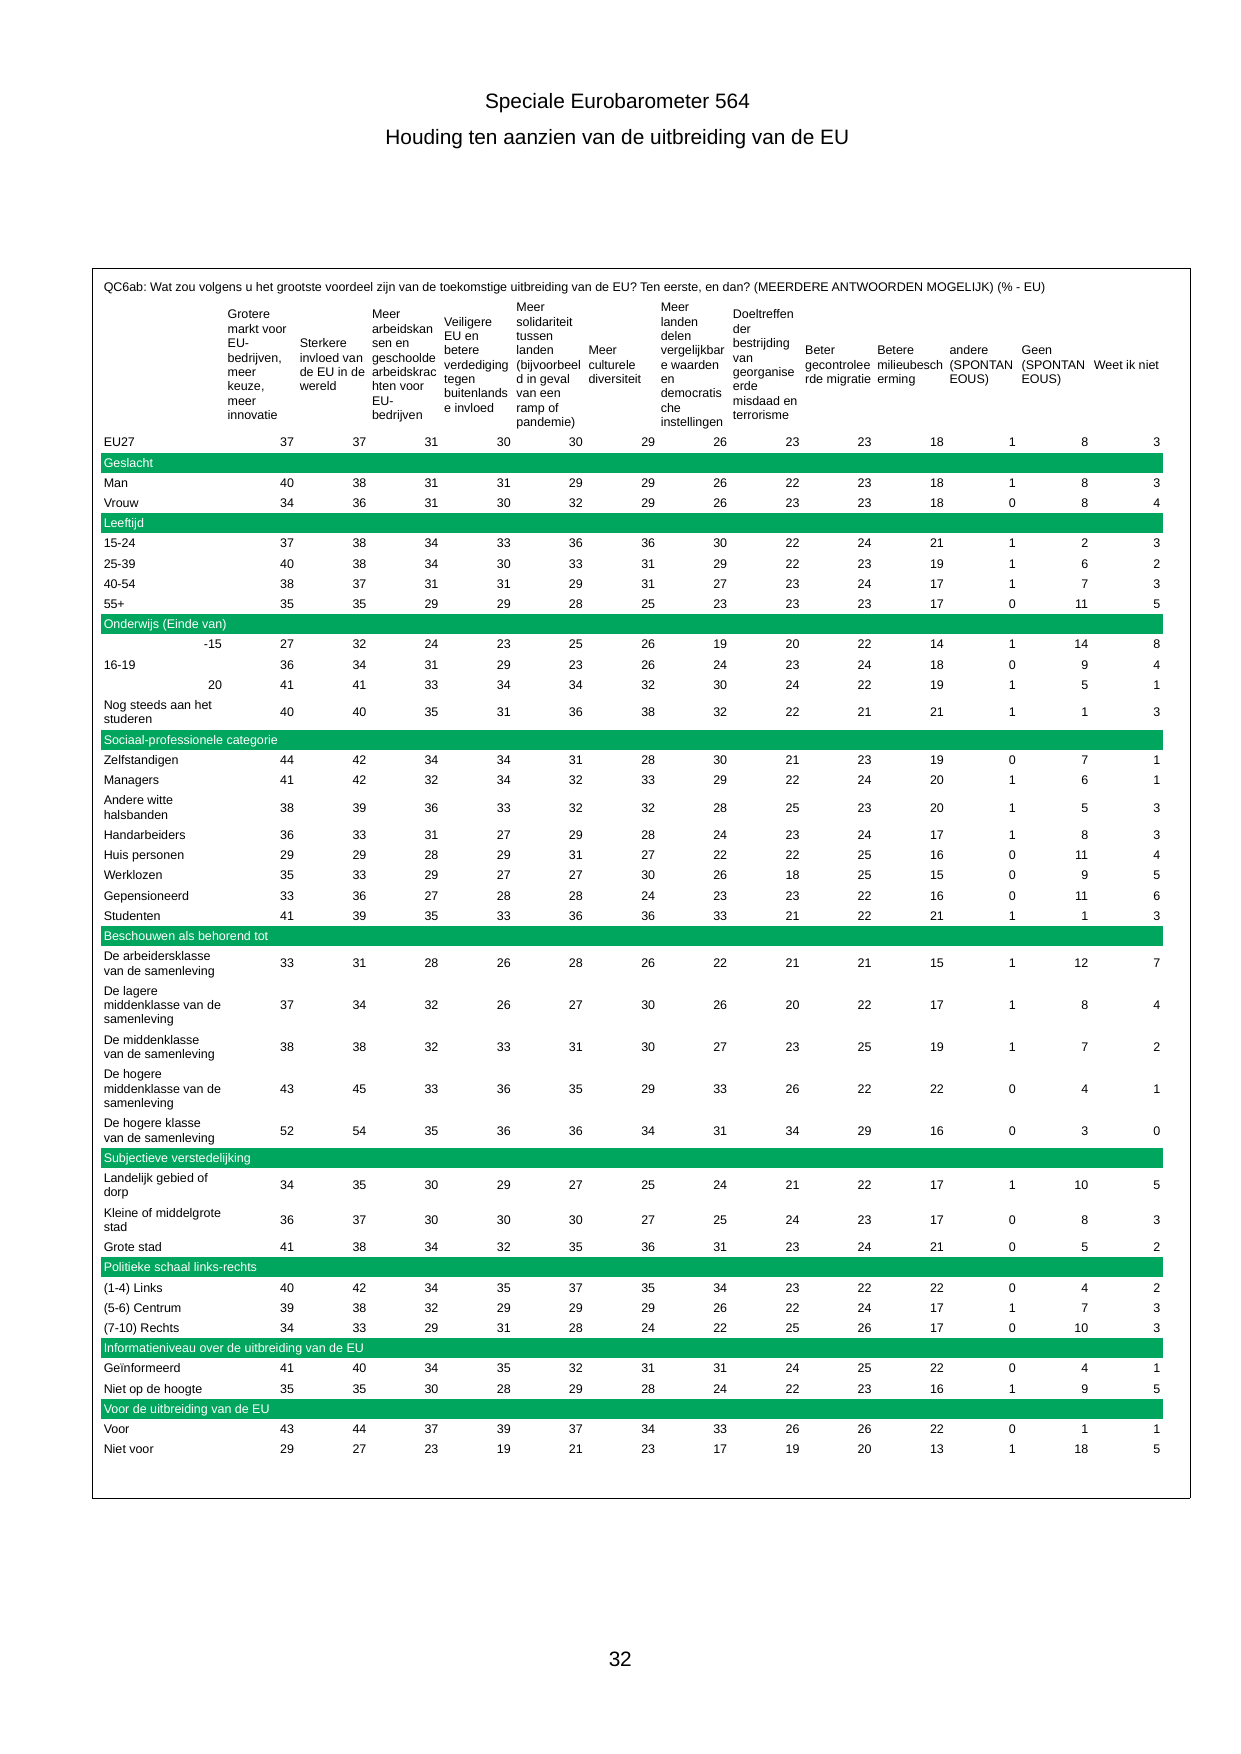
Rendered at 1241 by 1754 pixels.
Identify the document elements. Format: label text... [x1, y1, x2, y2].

table_cell 0 [946, 1358, 1018, 1378]
table_cell 23 [585, 1439, 658, 1459]
table_cell 35 [441, 1358, 513, 1378]
table_cell Veiligere EU en betere verdediging tegen buitenlandse invloed [441, 297, 513, 432]
table_cell 28 [513, 946, 585, 981]
table_cell 22 [730, 845, 802, 865]
table_cell 1 [1091, 675, 1163, 695]
table_cell 24 [585, 1318, 658, 1338]
table_cell 17 [874, 594, 946, 614]
table_cell 1 [946, 981, 1018, 1029]
table_cell 28 [513, 594, 585, 614]
table_cell 33 [441, 790, 513, 825]
table_cell 35 [297, 594, 369, 614]
table_cell 21 [730, 750, 802, 770]
table_cell 1 [946, 1168, 1018, 1202]
table_cell 0 [946, 1419, 1018, 1439]
table_cell 27 [225, 634, 297, 654]
table_cell 34 [441, 750, 513, 770]
table_cell 0 [946, 1237, 1018, 1257]
table_cell 24 [730, 1203, 802, 1237]
table_cell 17 [874, 825, 946, 845]
table_cell 8 [1019, 473, 1091, 493]
table_cell 37 [369, 1419, 441, 1439]
table_cell 10 [1019, 1168, 1091, 1202]
table_cell 6 [1019, 770, 1091, 790]
table_cell 55+ [101, 594, 224, 614]
table_cell Voor [101, 1419, 224, 1439]
table_cell 24 [658, 655, 730, 675]
table_cell 24 [802, 1298, 874, 1318]
table_cell 34 [225, 493, 297, 513]
table_cell 26 [658, 432, 730, 452]
table_cell 30 [441, 432, 513, 452]
table_cell 35 [369, 695, 441, 729]
table_cell 9 [1019, 655, 1091, 675]
table_cell 32 [585, 790, 658, 825]
table_cell 16 [874, 1113, 946, 1148]
table_cell 1 [946, 1298, 1018, 1318]
table_cell 0 [946, 594, 1018, 614]
table_cell 41 [225, 906, 297, 926]
table_cell 22 [802, 885, 874, 906]
table_cell 33 [513, 554, 585, 574]
table_cell 31 [513, 750, 585, 770]
table_cell 23 [369, 1439, 441, 1459]
table_cell 14 [1019, 634, 1091, 654]
table_cell 19 [441, 1439, 513, 1459]
table_cell 8 [1091, 634, 1163, 654]
table_cell 21 [730, 906, 802, 926]
table_cell 23 [802, 790, 874, 825]
table_cell 29 [513, 1298, 585, 1318]
table_cell 20 [802, 1439, 874, 1459]
table_cell 22 [730, 473, 802, 493]
table_cell 0 [946, 1203, 1018, 1237]
table_cell 1 [1091, 1064, 1163, 1113]
table_cell 0 [946, 750, 1018, 770]
table_cell 34 [369, 1237, 441, 1257]
table_cell 22 [874, 1064, 946, 1113]
table_cell 37 [297, 432, 369, 452]
table_cell 24 [658, 1168, 730, 1202]
table_cell 28 [441, 1379, 513, 1399]
table_cell 22 [730, 695, 802, 729]
table_cell 18 [874, 655, 946, 675]
table_cell 26 [802, 1318, 874, 1338]
table_cell 31 [658, 1237, 730, 1257]
table_header QC6ab: Wat zou volgens u het grootste voordeel zijn van de toekomstige uitbreiding van de EU? Ten eerste, en dan? (MEERDERE ANTWOORDEN MOGELIJK) (% - EU) [101, 277, 1163, 297]
table_cell 33 [297, 825, 369, 845]
table_cell 36 [225, 655, 297, 675]
table_cell 1 [946, 695, 1018, 729]
table_cell 3 [1091, 1203, 1163, 1237]
table_cell 3 [1091, 533, 1163, 553]
table_cell Betere milieubescherming [874, 297, 946, 432]
table_cell Huis personen [101, 845, 224, 865]
table_cell 29 [802, 1113, 874, 1148]
table_cell 38 [297, 533, 369, 553]
table_cell 34 [297, 981, 369, 1029]
table_cell (5-6) Centrum [101, 1298, 224, 1318]
table_cell 26 [658, 493, 730, 513]
table_cell 26 [658, 865, 730, 885]
table_cell 27 [441, 865, 513, 885]
table_cell 38 [297, 1030, 369, 1064]
table_cell 31 [441, 695, 513, 729]
table_cell 31 [513, 845, 585, 865]
table_cell 31 [585, 554, 658, 574]
table_cell 31 [369, 825, 441, 845]
table_cell 8 [1019, 493, 1091, 513]
table_cell 20 [101, 675, 224, 695]
table_cell Zelfstandigen [101, 750, 224, 770]
table_cell 18 [874, 432, 946, 452]
table_cell 37 [297, 1203, 369, 1237]
table_cell 8 [1019, 432, 1091, 452]
table_cell 33 [369, 675, 441, 695]
table_cell Doeltreffender bestrijding van georganiseerde misdaad en terrorisme [730, 297, 802, 432]
table_cell 23 [802, 1379, 874, 1399]
table_cell 19 [874, 750, 946, 770]
table_cell 17 [874, 1318, 946, 1338]
table_cell Niet op de hoogte [101, 1379, 224, 1399]
table_cell De hogere klasse van de samenleving [101, 1113, 224, 1148]
table_cell 24 [802, 825, 874, 845]
table_cell 26 [585, 634, 658, 654]
table_cell Gepensioneerd [101, 885, 224, 906]
table_cell 0 [946, 1278, 1018, 1298]
table_cell 30 [513, 1203, 585, 1237]
table_cell 3 [1091, 790, 1163, 825]
table_cell 31 [585, 574, 658, 594]
table_cell 34 [730, 1113, 802, 1148]
table_cell 28 [369, 845, 441, 865]
table_cell 34 [513, 675, 585, 695]
table_cell 28 [513, 1318, 585, 1338]
table_cell 16 [874, 845, 946, 865]
table_cell 23 [802, 594, 874, 614]
table_cell 38 [297, 1298, 369, 1318]
table_cell 27 [513, 865, 585, 885]
table_cell 33 [441, 906, 513, 926]
table_cell 6 [1019, 554, 1091, 574]
table_cell 19 [874, 675, 946, 695]
table_cell 28 [513, 885, 585, 906]
table_cell 23 [730, 1237, 802, 1257]
table_cell 38 [297, 473, 369, 493]
table_cell Grotere markt voor EU-bedrijven, meer keuze, meer innovatie [225, 297, 297, 432]
table_cell 25 [730, 1318, 802, 1338]
table_cell 24 [585, 885, 658, 906]
table_cell 29 [225, 845, 297, 865]
table_cell 26 [441, 946, 513, 981]
table_cell 17 [874, 1298, 946, 1318]
table_cell 21 [513, 1439, 585, 1459]
table_cell 4 [1019, 1064, 1091, 1113]
table_cell 34 [441, 675, 513, 695]
table_cell 3 [1091, 432, 1163, 452]
table_cell 16-19 [101, 655, 224, 675]
table_cell 23 [802, 554, 874, 574]
table_cell 34 [369, 1358, 441, 1378]
table_cell 29 [513, 825, 585, 845]
table_cell 22 [802, 634, 874, 654]
table_cell 4 [1019, 1358, 1091, 1378]
table_cell 29 [441, 845, 513, 865]
table_cell 21 [874, 1237, 946, 1257]
table_cell 20 [874, 790, 946, 825]
table_cell 43 [225, 1419, 297, 1439]
table_cell 34 [658, 1278, 730, 1298]
table_cell 2 [1091, 1237, 1163, 1257]
table_cell 35 [297, 1168, 369, 1202]
table_cell 39 [297, 790, 369, 825]
table_cell 25 [802, 1030, 874, 1064]
table_cell 2 [1091, 1278, 1163, 1298]
table_cell 18 [874, 493, 946, 513]
table_cell 28 [585, 825, 658, 845]
table_cell 0 [1091, 1113, 1163, 1148]
table_cell 35 [513, 1237, 585, 1257]
table_cell 17 [874, 1168, 946, 1202]
table_cell Managers [101, 770, 224, 790]
table_cell 27 [441, 825, 513, 845]
table_cell 21 [802, 946, 874, 981]
table_cell Weet ik niet [1091, 297, 1163, 432]
table_cell 23 [730, 493, 802, 513]
table_cell 22 [730, 554, 802, 574]
table_cell 20 [874, 770, 946, 790]
table_cell 30 [369, 1379, 441, 1399]
table_cell 42 [297, 1278, 369, 1298]
table_cell 17 [874, 981, 946, 1029]
table_cell 38 [585, 695, 658, 729]
table_cell 29 [225, 1439, 297, 1459]
table_cell 20 [730, 634, 802, 654]
table_cell 26 [658, 1298, 730, 1318]
table_cell 23 [802, 1203, 874, 1237]
table_cell 30 [369, 1168, 441, 1202]
table_cell 30 [585, 1030, 658, 1064]
table_cell 36 [513, 533, 585, 553]
table_cell 32 [513, 493, 585, 513]
table_cell 5 [1019, 790, 1091, 825]
table_cell 29 [585, 1064, 658, 1113]
table_cell 30 [441, 493, 513, 513]
table_cell 32 [297, 634, 369, 654]
table_cell 35 [513, 1064, 585, 1113]
table_cell Politieke schaal links-rechts [101, 1257, 1163, 1277]
table_cell 1 [946, 533, 1018, 553]
table_cell 29 [441, 1298, 513, 1318]
table_cell 42 [297, 750, 369, 770]
table_cell 22 [802, 1278, 874, 1298]
table_cell 1 [946, 675, 1018, 695]
table_cell 36 [513, 906, 585, 926]
table_cell -15 [101, 634, 224, 654]
table_cell 36 [585, 533, 658, 553]
table_cell Niet voor [101, 1439, 224, 1459]
table_cell 23 [730, 1030, 802, 1064]
table_cell De hogere middenklasse van de samenleving [101, 1064, 224, 1113]
table_cell Meer solidariteit tussen landen (bijvoorbeeld in geval van een ramp of pandemie) [513, 297, 585, 432]
table_cell 1 [946, 634, 1018, 654]
table_cell 22 [730, 1379, 802, 1399]
table_cell 15 [874, 946, 946, 981]
table_cell 30 [658, 533, 730, 553]
table_cell Beschouwen als behorend tot [101, 926, 1163, 946]
table_cell 40 [225, 554, 297, 574]
table_cell 33 [225, 885, 297, 906]
table_cell 22 [874, 1419, 946, 1439]
table_cell 36 [297, 885, 369, 906]
table_cell 23 [730, 825, 802, 845]
table_cell 1 [946, 825, 1018, 845]
table_cell 1 [946, 432, 1018, 452]
table_cell 30 [369, 1203, 441, 1237]
table_cell 11 [1019, 594, 1091, 614]
table_cell 34 [225, 1318, 297, 1338]
table_cell 23 [730, 594, 802, 614]
table_cell 27 [513, 981, 585, 1029]
table_cell 9 [1019, 1379, 1091, 1399]
table_cell 29 [513, 473, 585, 493]
table_cell 32 [513, 1358, 585, 1378]
table_cell 34 [585, 1113, 658, 1148]
table_cell 17 [658, 1439, 730, 1459]
table_cell 1 [1019, 906, 1091, 926]
table_cell 1 [1091, 1358, 1163, 1378]
table_cell 21 [730, 946, 802, 981]
table_cell 32 [513, 770, 585, 790]
table_cell 41 [225, 675, 297, 695]
table_cell 32 [369, 1030, 441, 1064]
table_cell 27 [513, 1168, 585, 1202]
table_cell Meer landen delen vergelijkbare waarden en democratische instellingen [658, 297, 730, 432]
table_cell 31 [369, 473, 441, 493]
table_cell 22 [802, 906, 874, 926]
table_cell 29 [513, 1379, 585, 1399]
table_cell 34 [369, 533, 441, 553]
table_cell 31 [369, 655, 441, 675]
table_cell 40 [225, 695, 297, 729]
table_cell 1 [946, 1439, 1018, 1459]
table_cell 8 [1019, 981, 1091, 1029]
table_cell Landelijk gebied of dorp [101, 1168, 224, 1202]
table_cell Onderwijs (Einde van) [101, 614, 1163, 634]
table_cell 22 [802, 675, 874, 695]
table_cell 31 [369, 574, 441, 594]
table_cell 54 [297, 1113, 369, 1148]
table_cell 3 [1019, 1113, 1091, 1148]
table_cell De lagere middenklasse van de samenleving [101, 981, 224, 1029]
table_cell 0 [946, 885, 1018, 906]
table_cell 36 [297, 493, 369, 513]
table_cell 41 [225, 1358, 297, 1378]
table_cell Man [101, 473, 224, 493]
table_cell 24 [802, 1237, 874, 1257]
table_cell 37 [225, 432, 297, 452]
table_cell 30 [441, 1203, 513, 1237]
table_cell 36 [441, 1064, 513, 1113]
table_cell 22 [730, 770, 802, 790]
table_cell 5 [1091, 865, 1163, 885]
table_cell 4 [1091, 655, 1163, 675]
table_cell 36 [513, 1113, 585, 1148]
table_cell Geen (SPONTANEOUS) [1019, 297, 1091, 432]
table_cell Subjectieve verstedelijking [101, 1148, 1163, 1168]
table_cell 35 [225, 1379, 297, 1399]
table_cell 24 [658, 1379, 730, 1399]
table_cell 24 [802, 770, 874, 790]
table_cell 33 [585, 770, 658, 790]
table_cell 33 [441, 533, 513, 553]
table_cell 37 [225, 533, 297, 553]
table_cell 23 [730, 432, 802, 452]
table_cell 22 [802, 1168, 874, 1202]
table_cell 32 [369, 1298, 441, 1318]
table_cell 33 [658, 906, 730, 926]
table_cell Studenten [101, 906, 224, 926]
table_cell 29 [297, 845, 369, 865]
table_cell 32 [369, 981, 441, 1029]
table_cell 4 [1091, 981, 1163, 1029]
table_cell 30 [585, 981, 658, 1029]
table_cell 24 [802, 574, 874, 594]
table_cell 35 [297, 1379, 369, 1399]
table_cell 1 [946, 1030, 1018, 1064]
table_cell Werklozen [101, 865, 224, 885]
table_cell 23 [802, 473, 874, 493]
table_cell 36 [369, 790, 441, 825]
table_cell 23 [658, 885, 730, 906]
table_cell 38 [297, 554, 369, 574]
table_cell 1 [1091, 1419, 1163, 1439]
table_cell Meer arbeidskansen en geschoolde arbeidskrachten voor EU-bedrijven [369, 297, 441, 432]
table_cell 18 [874, 473, 946, 493]
table_cell 31 [441, 574, 513, 594]
table_cell 23 [730, 655, 802, 675]
table_cell 3 [1091, 695, 1163, 729]
table_cell 34 [369, 554, 441, 574]
table_cell Vrouw [101, 493, 224, 513]
table_cell 24 [730, 1358, 802, 1378]
table_cell 40-54 [101, 574, 224, 594]
table_cell 3 [1091, 825, 1163, 845]
table_cell 26 [730, 1064, 802, 1113]
table_cell 7 [1019, 1030, 1091, 1064]
table_cell 16 [874, 1379, 946, 1399]
table_cell 25 [802, 865, 874, 885]
table_cell Meer culturele diversiteit [585, 297, 658, 432]
table_cell 0 [946, 1064, 1018, 1113]
table_cell 44 [297, 1419, 369, 1439]
table_cell 27 [585, 845, 658, 865]
table_cell 31 [441, 1318, 513, 1338]
table_cell (7-10) Rechts [101, 1318, 224, 1338]
table_cell 0 [946, 1113, 1018, 1148]
table_cell 5 [1091, 1168, 1163, 1202]
table_cell 2 [1091, 554, 1163, 574]
table_cell 22 [730, 533, 802, 553]
table_cell 28 [369, 946, 441, 981]
table_cell 30 [585, 865, 658, 885]
table_cell 32 [513, 790, 585, 825]
table_cell 26 [658, 473, 730, 493]
table_cell 0 [946, 845, 1018, 865]
table_cell 24 [369, 634, 441, 654]
table_cell 21 [874, 906, 946, 926]
table_cell 3 [1091, 1318, 1163, 1338]
table_cell 19 [874, 1030, 946, 1064]
table_cell 26 [730, 1419, 802, 1439]
table_cell 8 [1019, 825, 1091, 845]
table_cell 23 [441, 634, 513, 654]
table_cell 1 [1019, 1419, 1091, 1439]
table_cell 34 [369, 750, 441, 770]
table_cell 5 [1019, 675, 1091, 695]
table_cell 22 [658, 845, 730, 865]
table_cell 39 [441, 1419, 513, 1439]
table_cell 23 [658, 594, 730, 614]
table_cell 26 [585, 655, 658, 675]
table_cell 17 [874, 574, 946, 594]
table_cell Nog steeds aan het studeren [101, 695, 224, 729]
table_cell 29 [585, 432, 658, 452]
table_cell 34 [369, 1278, 441, 1298]
table_cell 0 [946, 1318, 1018, 1338]
table_cell 1 [1091, 750, 1163, 770]
table_cell 29 [513, 574, 585, 594]
table_cell 1 [946, 770, 1018, 790]
table_cell Geïnformeerd [101, 1358, 224, 1378]
table_cell 1 [1019, 695, 1091, 729]
table_cell 31 [585, 1358, 658, 1378]
table_cell 1 [946, 790, 1018, 825]
table_cell 1 [946, 906, 1018, 926]
table_cell 32 [369, 770, 441, 790]
table_cell 44 [225, 750, 297, 770]
table_cell 7 [1019, 1298, 1091, 1318]
table_cell 37 [225, 981, 297, 1029]
table_cell 9 [1019, 865, 1091, 885]
table_cell Andere witte halsbanden [101, 790, 224, 825]
table_cell 5 [1019, 1237, 1091, 1257]
table_cell 22 [658, 946, 730, 981]
table_cell 2 [1019, 533, 1091, 553]
table_cell 1 [946, 554, 1018, 574]
table_cell 35 [369, 906, 441, 926]
table_cell 27 [369, 885, 441, 906]
table_cell 37 [513, 1278, 585, 1298]
table_cell 38 [225, 574, 297, 594]
table_cell Handarbeiders [101, 825, 224, 845]
table_cell 25 [658, 1203, 730, 1237]
table_cell 33 [225, 946, 297, 981]
table_cell 21 [874, 695, 946, 729]
table_cell 36 [225, 825, 297, 845]
table_cell 14 [874, 634, 946, 654]
table_cell 29 [441, 655, 513, 675]
table_cell 35 [225, 594, 297, 614]
table_cell Leeftijd [101, 513, 1163, 533]
table_cell 25 [585, 594, 658, 614]
table_cell 1 [946, 473, 1018, 493]
table_cell 35 [225, 865, 297, 885]
table_cell 24 [802, 533, 874, 553]
table_cell 27 [658, 1030, 730, 1064]
table_cell 0 [946, 493, 1018, 513]
table_cell 18 [1019, 1439, 1091, 1459]
table_cell 0 [946, 655, 1018, 675]
table_cell 30 [513, 432, 585, 452]
table_cell 31 [297, 946, 369, 981]
table_cell Sociaal-professionele categorie [101, 730, 1163, 750]
table_cell 40 [297, 1358, 369, 1378]
table_cell 41 [225, 1237, 297, 1257]
table_cell 40 [225, 473, 297, 493]
table_cell andere (SPONTANEOUS) [946, 297, 1018, 432]
table_cell 16 [874, 885, 946, 906]
table_cell 31 [369, 432, 441, 452]
table_cell 41 [297, 675, 369, 695]
table_cell 25 [513, 634, 585, 654]
table_cell 33 [658, 1064, 730, 1113]
table_cell 11 [1019, 845, 1091, 865]
table_cell 37 [513, 1419, 585, 1439]
table_cell 30 [441, 554, 513, 574]
table_cell 28 [585, 750, 658, 770]
table_cell 38 [297, 1237, 369, 1257]
table_cell 11 [1019, 885, 1091, 906]
table_cell 33 [297, 865, 369, 885]
table_cell 8 [1019, 1203, 1091, 1237]
table_cell 28 [658, 790, 730, 825]
table_cell 23 [730, 885, 802, 906]
table_cell 28 [441, 885, 513, 906]
table_cell 32 [658, 695, 730, 729]
table_cell 29 [441, 594, 513, 614]
table_cell 7 [1091, 946, 1163, 981]
table_cell [101, 297, 224, 432]
table_cell 29 [585, 1298, 658, 1318]
table_cell 40 [225, 1278, 297, 1298]
table_cell 25 [802, 1358, 874, 1378]
table_cell 29 [441, 1168, 513, 1202]
table_cell 33 [297, 1318, 369, 1338]
table_cell 30 [658, 750, 730, 770]
table_cell EU27 [101, 432, 224, 452]
table_cell (1-4) Links [101, 1278, 224, 1298]
table_cell 19 [730, 1439, 802, 1459]
table_cell 23 [730, 1278, 802, 1298]
table_cell 21 [874, 533, 946, 553]
table_cell 24 [658, 825, 730, 845]
table_cell 25-39 [101, 554, 224, 574]
table_cell 3 [1091, 906, 1163, 926]
table_cell 23 [513, 655, 585, 675]
table_cell 24 [730, 675, 802, 695]
table_cell 25 [730, 790, 802, 825]
table_cell 20 [730, 981, 802, 1029]
table_cell 31 [369, 493, 441, 513]
table_cell 3 [1091, 574, 1163, 594]
table_cell 33 [441, 1030, 513, 1064]
table_cell 38 [225, 1030, 297, 1064]
table_cell 7 [1019, 750, 1091, 770]
table_cell 21 [730, 1168, 802, 1202]
table_cell 29 [585, 493, 658, 513]
table_cell 29 [369, 865, 441, 885]
table_cell 4 [1091, 845, 1163, 865]
table_cell 38 [225, 790, 297, 825]
table_cell 31 [513, 1030, 585, 1064]
table_cell 1 [946, 1379, 1018, 1399]
table_cell 39 [297, 906, 369, 926]
table_cell 22 [802, 1064, 874, 1113]
table_cell 36 [513, 695, 585, 729]
table_cell 41 [225, 770, 297, 790]
table_cell 34 [297, 655, 369, 675]
table_cell De middenklasse van de samenleving [101, 1030, 224, 1064]
table_cell 4 [1019, 1278, 1091, 1298]
table_cell 35 [369, 1113, 441, 1148]
table_cell 13 [874, 1439, 946, 1459]
table_cell 23 [802, 493, 874, 513]
table_cell 26 [441, 981, 513, 1029]
table_cell 24 [802, 655, 874, 675]
table_cell 10 [1019, 1318, 1091, 1338]
table_cell 29 [585, 473, 658, 493]
table_cell 26 [585, 946, 658, 981]
table_cell 36 [441, 1113, 513, 1148]
table_cell 17 [874, 1203, 946, 1237]
table_cell 29 [658, 554, 730, 574]
table_cell 42 [297, 770, 369, 790]
table_cell 32 [441, 1237, 513, 1257]
table_cell 1 [1091, 770, 1163, 790]
table_cell 0 [946, 865, 1018, 885]
table_cell 32 [585, 675, 658, 695]
table_cell Geslacht [101, 453, 1163, 473]
table_cell 2 [1091, 1030, 1163, 1064]
table_cell 40 [297, 695, 369, 729]
table_cell 22 [874, 1278, 946, 1298]
table_cell 25 [585, 1168, 658, 1202]
table_cell 36 [585, 906, 658, 926]
table_cell 22 [658, 1318, 730, 1338]
table_cell 30 [658, 675, 730, 695]
table_cell 12 [1019, 946, 1091, 981]
table_cell 23 [802, 432, 874, 452]
table_cell 22 [802, 981, 874, 1029]
table_cell 35 [585, 1278, 658, 1298]
table_cell 43 [225, 1064, 297, 1113]
table_cell 45 [297, 1064, 369, 1113]
table_cell 39 [225, 1298, 297, 1318]
table_cell 22 [874, 1358, 946, 1378]
table_cell Voor de uitbreiding van de EU [101, 1399, 1163, 1419]
table_cell Sterkere invloed van de EU in de wereld [297, 297, 369, 432]
table_cell 26 [658, 981, 730, 1029]
table_cell 35 [441, 1278, 513, 1298]
table_cell 36 [585, 1237, 658, 1257]
table_cell 36 [225, 1203, 297, 1237]
table_cell Beter gecontroleerde migratie [802, 297, 874, 432]
table_cell 5 [1091, 1379, 1163, 1399]
table_cell 22 [730, 1298, 802, 1318]
table_cell 37 [297, 574, 369, 594]
table_cell Kleine of middelgrote stad [101, 1203, 224, 1237]
table_cell 15-24 [101, 533, 224, 553]
table_cell 33 [658, 1419, 730, 1439]
table_cell 18 [730, 865, 802, 885]
table_cell 31 [658, 1358, 730, 1378]
table_cell 34 [585, 1419, 658, 1439]
table_cell 3 [1091, 473, 1163, 493]
table_cell De arbeidersklasse van de samenleving [101, 946, 224, 981]
table_cell 1 [946, 946, 1018, 981]
table_cell 31 [441, 473, 513, 493]
table_cell 25 [802, 845, 874, 865]
table_cell 3 [1091, 1298, 1163, 1318]
table_cell 23 [730, 574, 802, 594]
table_cell Grote stad [101, 1237, 224, 1257]
table_cell 29 [369, 594, 441, 614]
table_cell 19 [874, 554, 946, 574]
table_cell 5 [1091, 1439, 1163, 1459]
table_cell 6 [1091, 885, 1163, 906]
table_cell 7 [1019, 574, 1091, 594]
table_cell 23 [802, 750, 874, 770]
table_cell 28 [585, 1379, 658, 1399]
table_cell 27 [585, 1203, 658, 1237]
table_cell 27 [658, 574, 730, 594]
table_cell 21 [802, 695, 874, 729]
table_cell 4 [1091, 493, 1163, 513]
table_cell 27 [297, 1439, 369, 1459]
table_cell 19 [658, 634, 730, 654]
table_cell 31 [658, 1113, 730, 1148]
table_cell 26 [802, 1419, 874, 1439]
table_cell 52 [225, 1113, 297, 1148]
table_cell 1 [946, 574, 1018, 594]
table_cell 29 [658, 770, 730, 790]
table_cell 34 [441, 770, 513, 790]
table_cell 29 [369, 1318, 441, 1338]
table_cell Informatieniveau over de uitbreiding van de EU [101, 1338, 1163, 1358]
table_cell 33 [369, 1064, 441, 1113]
table_cell 15 [874, 865, 946, 885]
table_cell 5 [1091, 594, 1163, 614]
table_cell 34 [225, 1168, 297, 1202]
